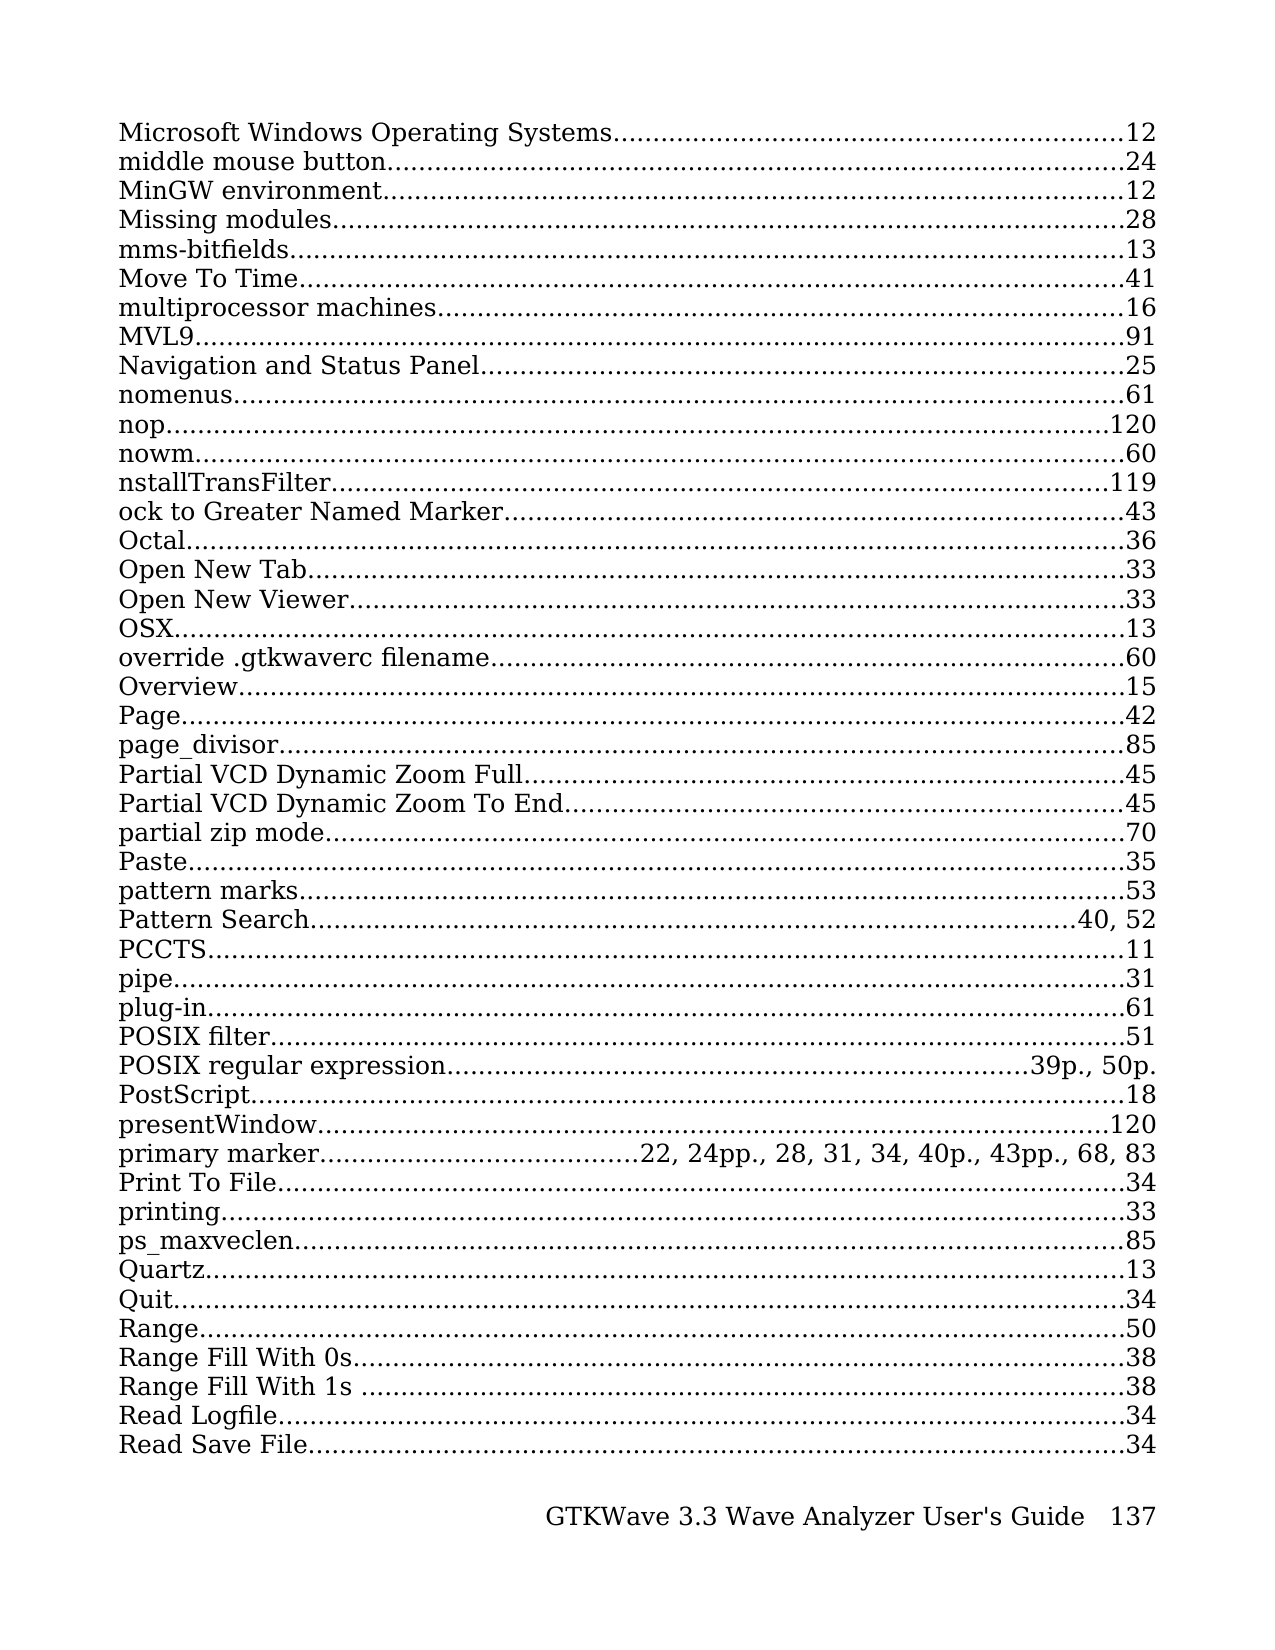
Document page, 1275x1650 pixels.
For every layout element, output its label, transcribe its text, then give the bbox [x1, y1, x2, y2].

text POSIX filter 51 [118, 1022, 1157, 1051]
text multiprocessor machines 16 [118, 293, 1157, 322]
text nstallTransFilter 119 [118, 468, 1157, 497]
text Pattern Search 40, 52 [118, 906, 1157, 935]
text Quit 34 [118, 1285, 1157, 1314]
text Partial VCD Dynamic Zoom To End 45 [118, 789, 1157, 818]
text MinGW environment 12 [118, 176, 1157, 206]
text ps_maxveclen 85 [118, 1226, 1157, 1256]
text nowm 60 [118, 439, 1157, 468]
text Quartz 13 [118, 1256, 1157, 1285]
text Range 50 [118, 1314, 1157, 1343]
text nop 120 [118, 410, 1157, 439]
text mms-bitfields 13 [118, 235, 1157, 264]
text page_divisor 85 [118, 731, 1157, 760]
text override .gtkwaverc filename 60 [118, 643, 1157, 672]
text Microsoft Windows Operating Systems 12 [118, 118, 1157, 147]
text Open New Tab 33 [118, 556, 1157, 585]
text Range Fill With 1s 38 [118, 1372, 1157, 1401]
text Move To Time 41 [118, 264, 1157, 293]
text plug-in 61 [118, 993, 1157, 1022]
text Print To File 34 [118, 1168, 1157, 1197]
text Navigation and Status Panel 25 [118, 351, 1157, 381]
text Octal 36 [118, 526, 1157, 556]
text pattern marks 53 [118, 876, 1157, 906]
text MVL9 91 [118, 322, 1157, 351]
text PostScript 18 [118, 1081, 1157, 1110]
text POSIX regular expression 39p., 50p. [118, 1051, 1157, 1081]
text presentWindow 120 [118, 1110, 1157, 1139]
text Paste 35 [118, 847, 1157, 876]
text partial zip mode 70 [118, 818, 1157, 847]
text pipe 31 [118, 964, 1157, 993]
text Open New Viewer 33 [118, 585, 1157, 614]
text Range Fill With 0s 38 [118, 1343, 1157, 1372]
text Read Logfile 34 [118, 1401, 1157, 1431]
text Read Save File 34 [118, 1431, 1157, 1460]
text OSX 13 [118, 614, 1157, 643]
text primary marker 22, 24pp., 28, 31, 34, 40p., 43pp., 68, 83 [118, 1139, 1157, 1168]
text ock to Greater Named Marker 43 [118, 497, 1157, 526]
text Page 42 [118, 701, 1157, 731]
text Overview 15 [118, 672, 1157, 701]
text Missing modules 28 [118, 206, 1157, 235]
text printing 33 [118, 1197, 1157, 1226]
text middle mouse button 24 [118, 147, 1157, 176]
text PCCTS 11 [118, 935, 1157, 964]
text Partial VCD Dynamic Zoom Full 45 [118, 760, 1157, 789]
text nomenus 61 [118, 381, 1157, 410]
